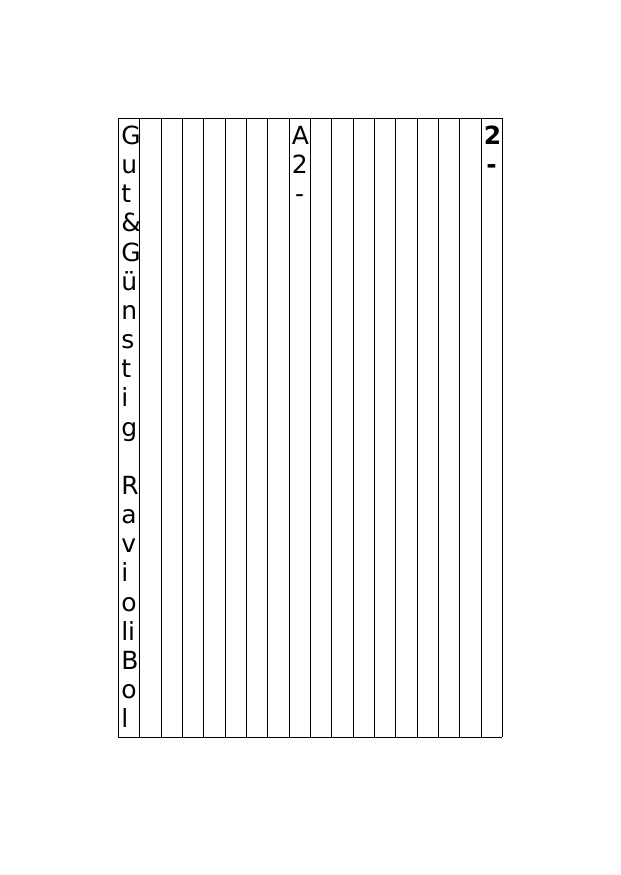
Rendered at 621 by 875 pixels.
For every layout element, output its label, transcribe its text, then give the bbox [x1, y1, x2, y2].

table_cell [183, 119, 203, 737]
table_cell [140, 119, 161, 737]
table_cell [226, 119, 246, 737]
table_cell A2- [290, 119, 310, 737]
table_cell [460, 119, 481, 737]
table_cell [354, 119, 374, 737]
table_cell [396, 119, 417, 737]
table_cell [332, 119, 353, 737]
table_cell Gut&Günstig Ravioli Bol [119, 119, 139, 737]
table_cell [204, 119, 225, 737]
table_cell [268, 119, 289, 737]
table_cell 2- [482, 119, 502, 737]
table_cell [311, 119, 331, 737]
table_cell [247, 119, 267, 737]
table_cell [162, 119, 182, 737]
table_cell [439, 119, 459, 737]
table_cell [418, 119, 438, 737]
table_cell [375, 119, 395, 737]
